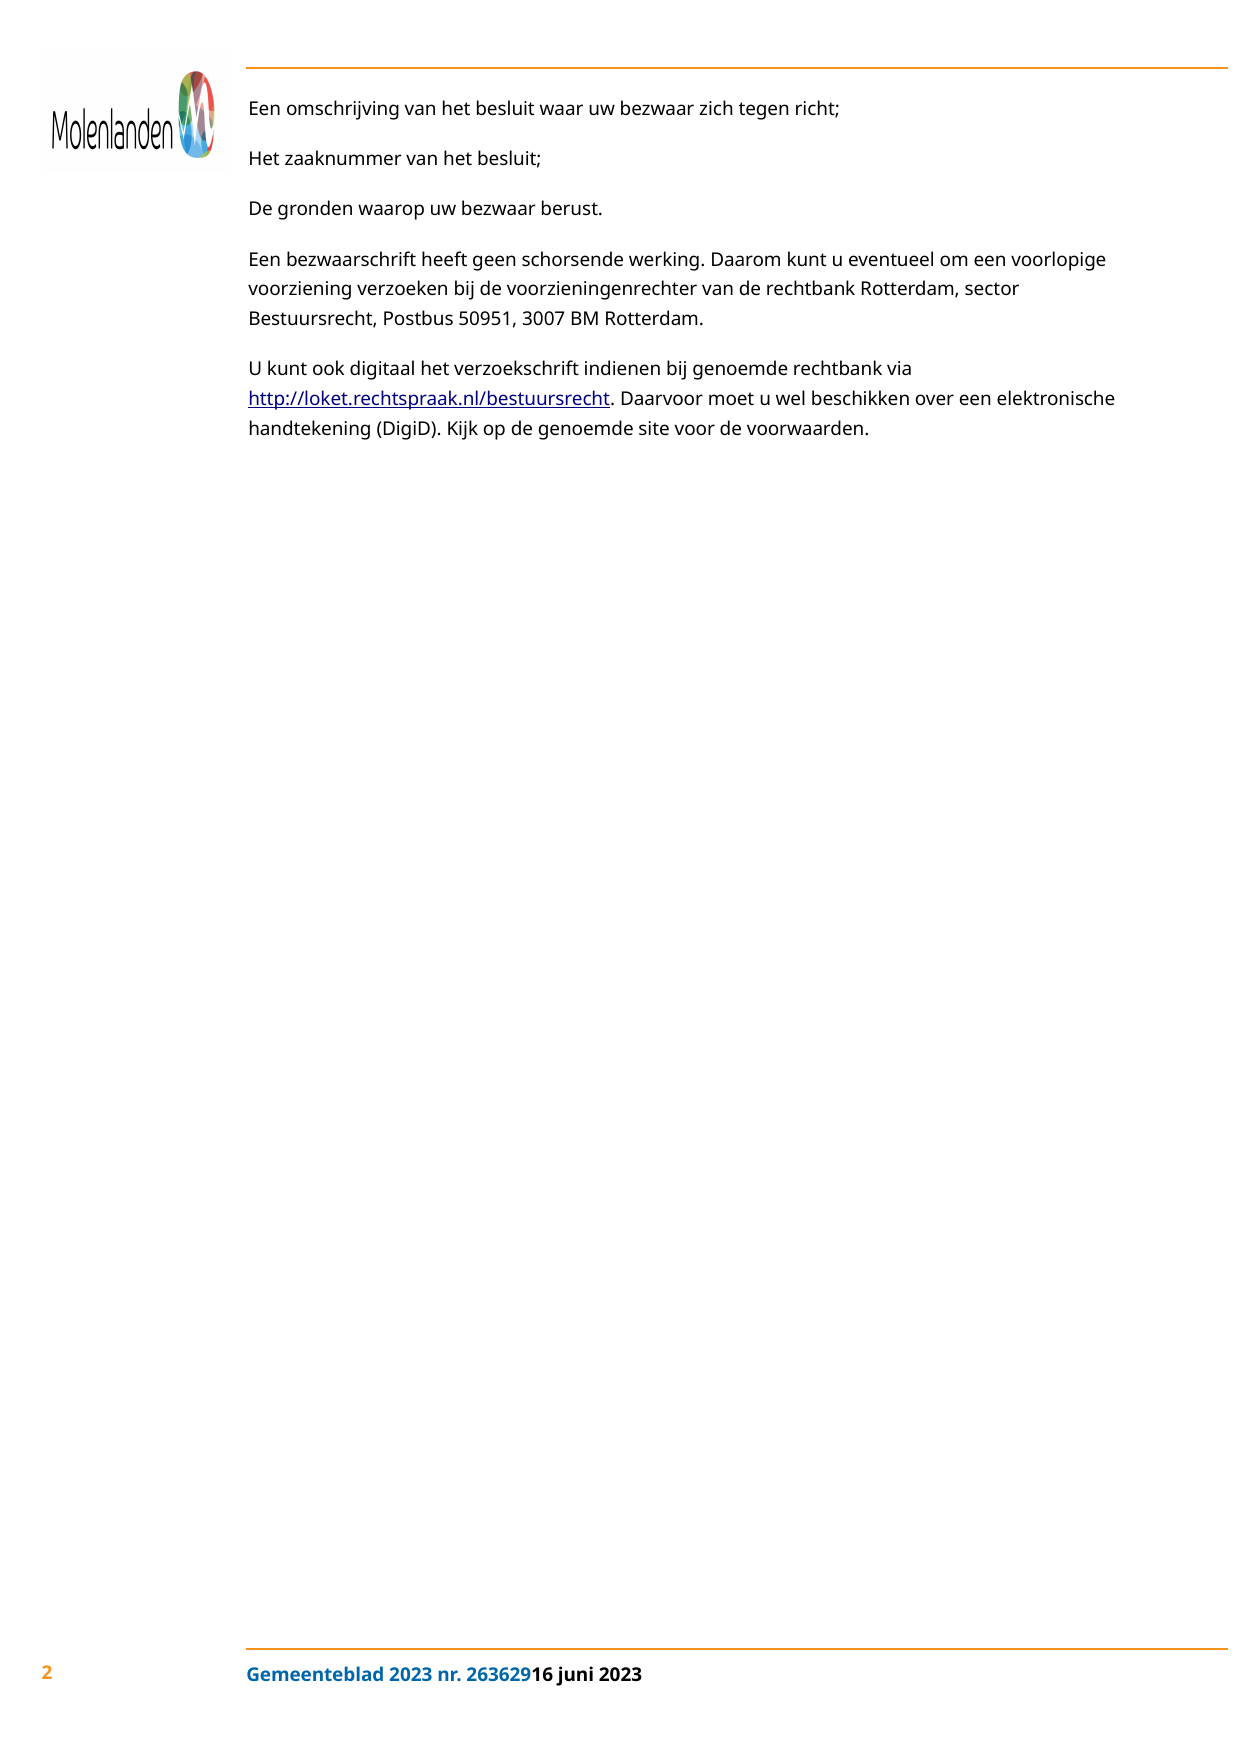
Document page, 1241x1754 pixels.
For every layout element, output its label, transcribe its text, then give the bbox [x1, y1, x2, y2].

text Het zaaknummer van het besluit; [248, 145, 1152, 171]
text U kunt ook digitaal het verzoekschrift indienen bij genoemde rechtbank via http://loket.rechtspraak.nl/bestuursrecht. Daarvoor moet u wel beschikken over een elektronische handtekening (DigiD). Kijk op de genoemde site voor de voorwaarden. [248, 356, 1152, 441]
text De gronden waarop uw bezwaar berust. [248, 196, 1152, 221]
text Een bezwaarschrift heeft geen schorsende werking. Daarom kunt u eventueel om een voorlopige voorziening verzoeken bij de voorzieningenrechter van de rechtbank Rotterdam, sector Bestuursrecht, Postbus 50951, 3007 BM Rotterdam. [248, 246, 1152, 331]
text Een omschrijving van het besluit waar uw bezwaar zich tegen richt; [248, 95, 1152, 121]
picture [41, 47, 231, 172]
